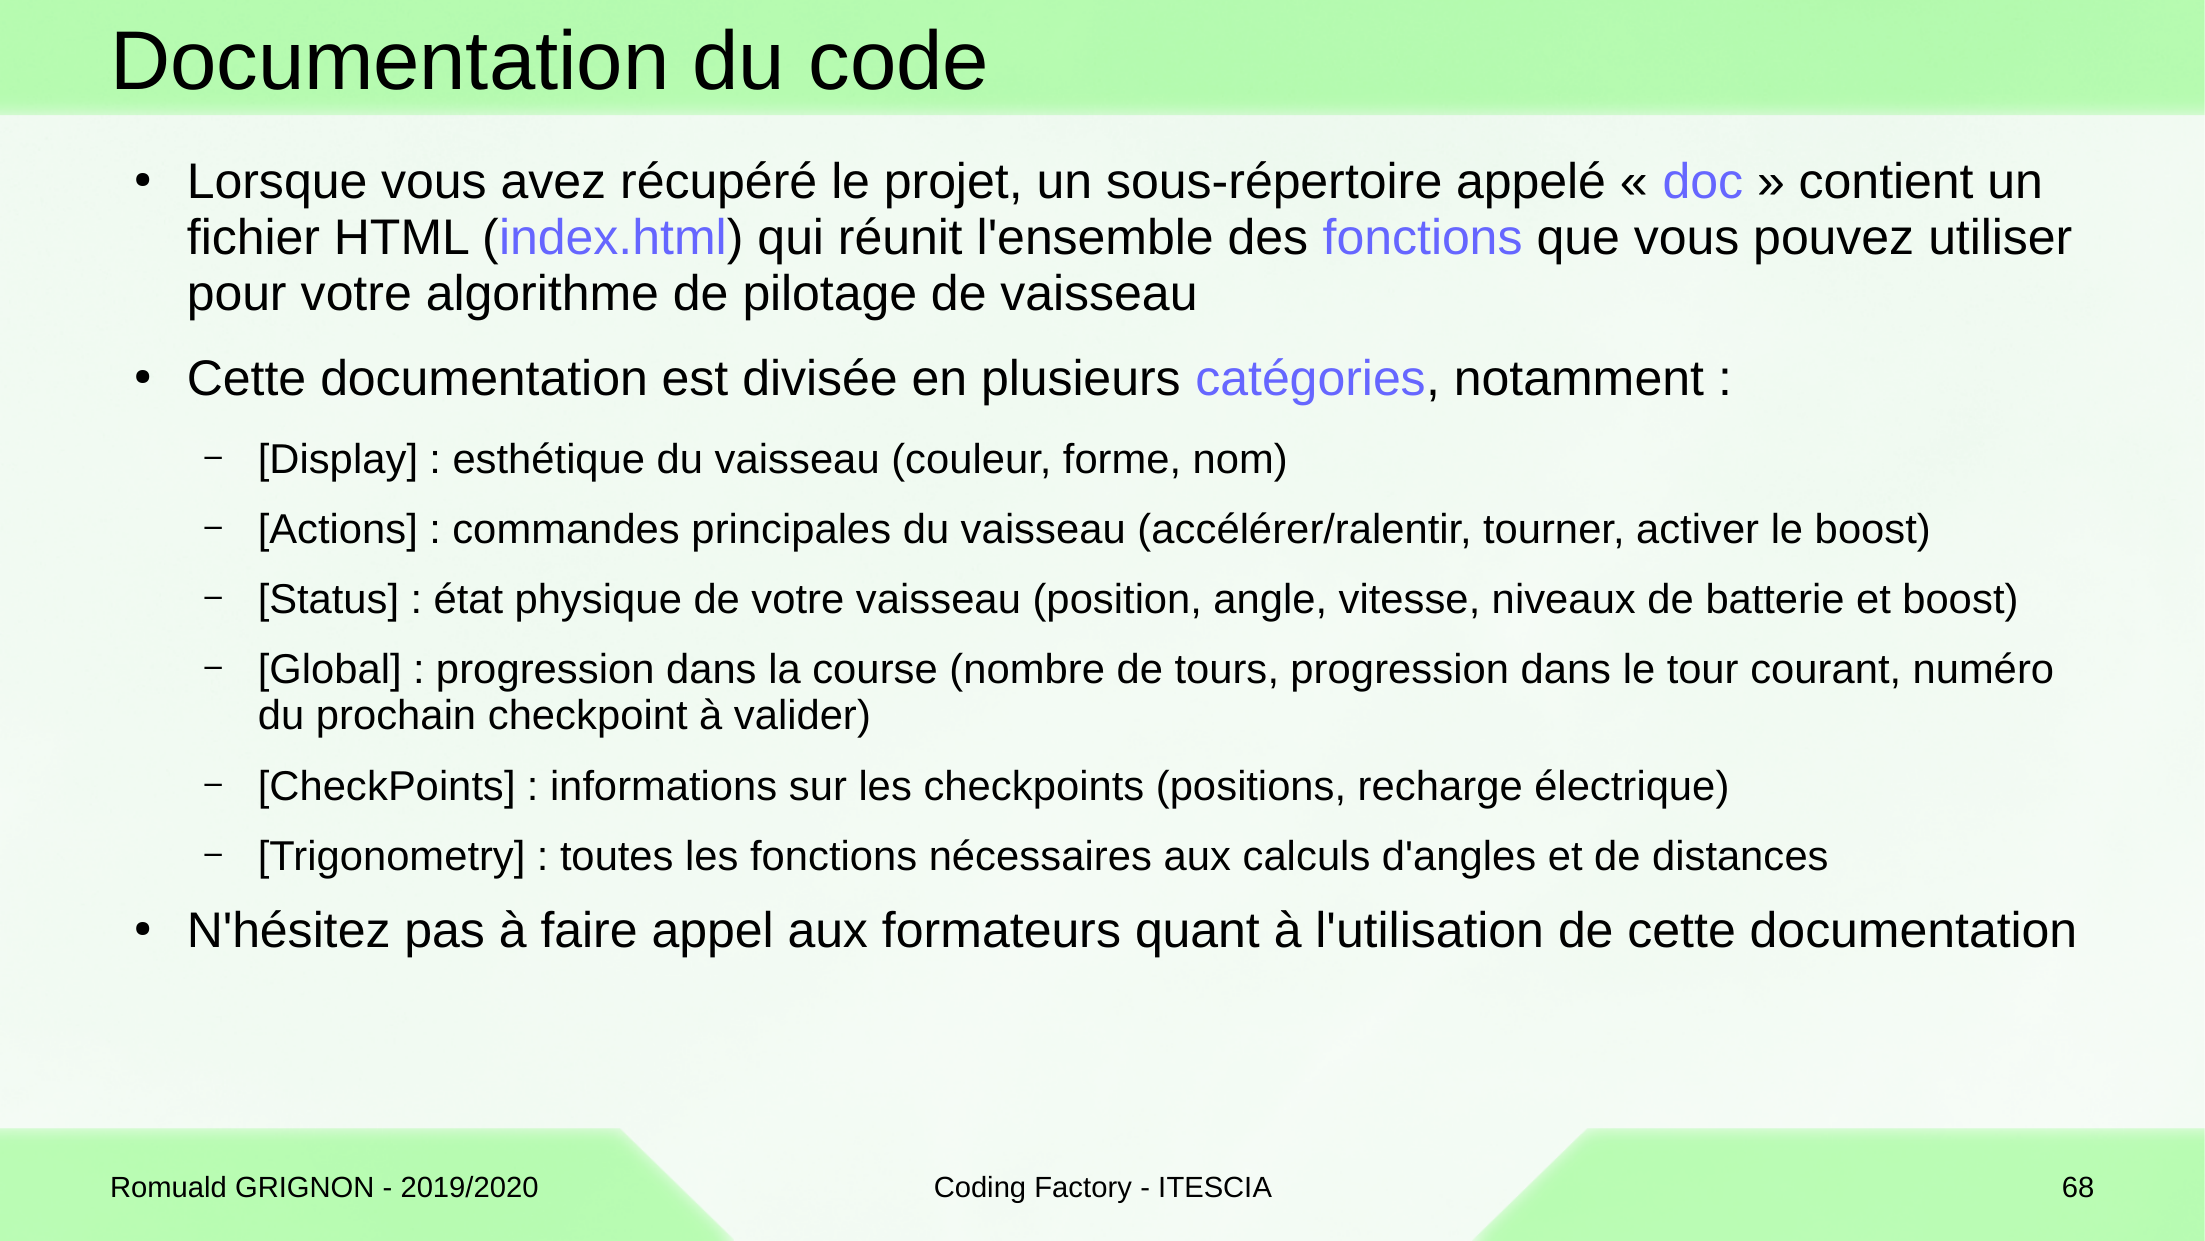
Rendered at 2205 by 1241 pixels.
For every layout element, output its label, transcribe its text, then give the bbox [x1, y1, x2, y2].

picture [0, 0, 2205, 1241]
list Lorsque vous avez récupéré le projet, un sous-répertoire appelé « doc » contient un fichier HTML (index.html) qui réunit l'ensemble des fonctions que vous pouvez utiliser pour votre algorithme de pilotage de vaisseau Cette documentation est divisée en plusieurs catégories, notamment : [Display] : esthétique du vaisseau (couleur, forme, nom) [Actions] : commandes principales du vaisseau (accélérer/ralentir, tourner, activer le boost) [Status] : état physique de votre vaisseau (position, angle, vitesse, niveaux de batterie et boost) [Global] : progression dans la course (nombre de tours, progression dans le tour courant, numéro du prochain checkpoint à valider) [CheckPoints] : informations sur les checkpoints (positions, recharge électrique) [Trigonometry] : toutes les fonctions nécessaires aux calculs d'angles et de distances N'hésitez pas à faire appel aux formateurs quant à l'utilisation de cette documentation [116, 224, 2101, 1082]
title Documentation du code [110, 49, 2095, 257]
